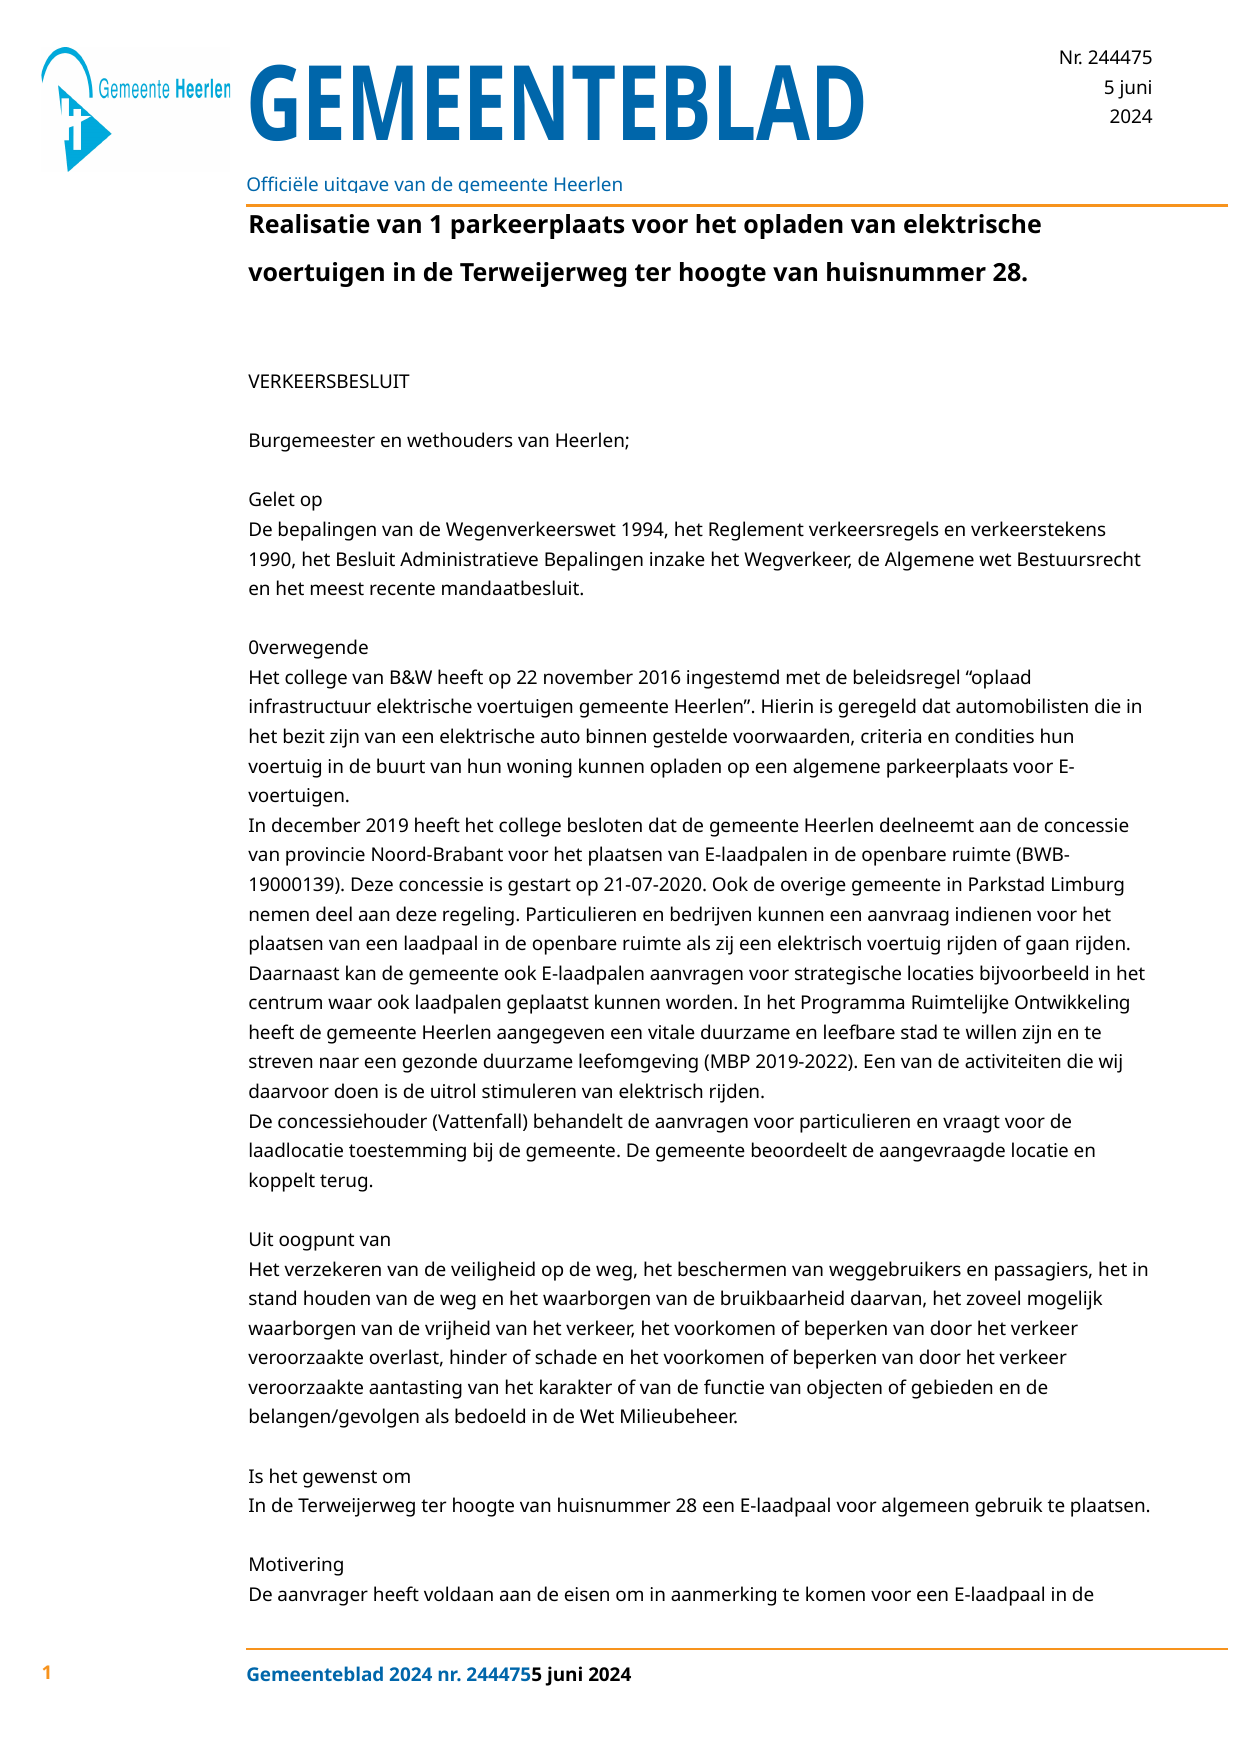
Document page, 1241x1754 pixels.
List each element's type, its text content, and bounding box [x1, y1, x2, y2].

picture [41, 47, 59, 70]
text VERKEERSBESLUIT [248, 368, 1152, 394]
text In december 2019 heeft het college besloten dat de gemeente Heerlen deelneemt aan de concessie van provincie Noord-Brabant voor het plaatsen van E-laadpalen in de openbare ruimte (BWB-19000139). Deze concessie is gestart op 21-07-2020. Ook de overige gemeente in Parkstad Limburg nemen deel aan deze regeling. Particulieren en bedrijven kunnen een aanvraag indienen voor het plaatsen van een laadpaal in de openbare ruimte als zij een elektrisch voertuig rijden of gaan rijden. Daarnaast kan de gemeente ook E-laadpalen aanvragen voor strategische locaties bijvoorbeeld in het centrum waar ook laadpalen geplaatst kunnen worden. In het Programma Ruimtelijke Ontwikkeling heeft de gemeente Heerlen aangegeven een vitale duurzame en leefbare stad te willen zijn en te streven naar een gezonde duurzame leefomgeving (MBP 2019-2022). Een van de activiteiten die wij daarvoor doen is de uitrol stimuleren van elektrisch rijden. [248, 812, 1152, 1104]
text In de Terweijerweg ter hoogte van huisnummer 28 een E-laadpaal voor algemeen gebruik te plaatsen. [248, 1492, 1152, 1518]
text Uit oogpunt van [248, 1226, 1152, 1252]
text Gelet op [248, 487, 1152, 512]
text Is het gewenst om [248, 1463, 1152, 1488]
text Het college van B&W heeft op 22 november 2016 ingestemd met de beleidsregel “oplaad infrastructuur elektrische voertuigen gemeente Heerlen”. Hierin is geregeld dat automobilisten die in het bezit zijn van een elektrische auto binnen gestelde voorwaarden, criteria en condities hun voertuig in de buurt van hun woning kunnen opladen op een algemene parkeerplaats voor E-voertuigen. [248, 664, 1152, 808]
text Motivering [248, 1552, 1152, 1577]
text De aanvrager heeft voldaan aan de eisen om in aanmerking te komen voor een E-laadpaal in de [248, 1581, 1152, 1607]
text De bepalingen van de Wegenverkeerswet 1994, het Reglement verkeersregels en verkeerstekens 1990, het Besluit Administratieve Bepalingen inzake het Wegverkeer, de Algemene wet Bestuursrecht en het meest recente mandaatbesluit. [248, 516, 1152, 601]
text Realisatie van 1 parkeerplaats voor het opladen van elektrische voertuigen in de Terweijerweg ter hoogte van huisnummer 28. [248, 207, 1152, 288]
picture [41, 47, 231, 172]
text 0verwegende [248, 634, 1152, 660]
text Het verzekeren van de veiligheid op de weg, het beschermen van weggebruikers en passagiers, het in stand houden van de weg en het waarborgen van de bruikbaarheid daarvan, het zoveel mogelijk waarborgen van de vrijheid van het verkeer, het voorkomen of beperken van door het verkeer veroorzaakte overlast, hinder of schade en het voorkomen of beperken van door het verkeer veroorzaakte aantasting van het karakter of van de functie van objecten of gebieden en de belangen/gevolgen als bedoeld in de Wet Milieubeheer. [248, 1256, 1152, 1429]
text Burgemeester en wethouders van Heerlen; [248, 427, 1152, 453]
text De concessiehouder (Vattenfall) behandelt de aanvragen voor particulieren en vraagt voor de laadlocatie toestemming bij de gemeente. De gemeente beoordeelt de aangevraagde locatie en koppelt terug. [248, 1108, 1152, 1193]
